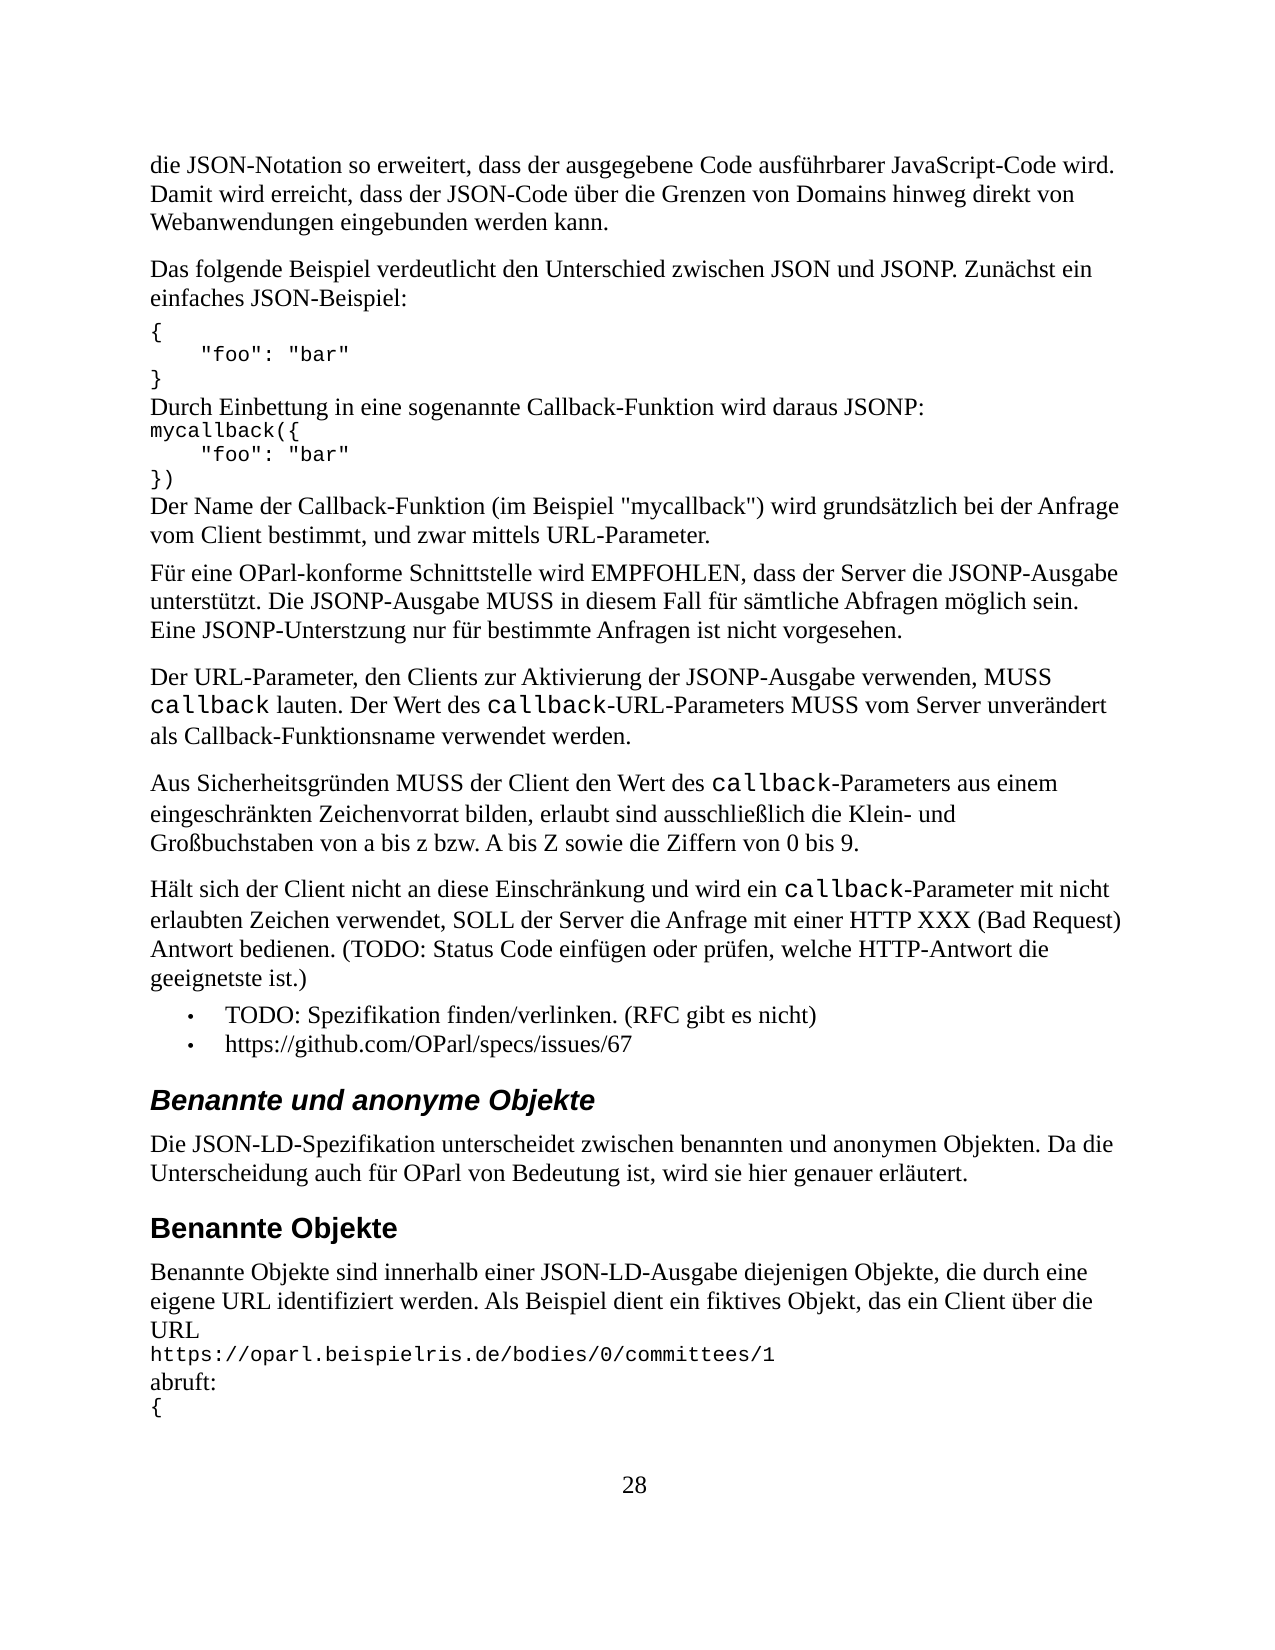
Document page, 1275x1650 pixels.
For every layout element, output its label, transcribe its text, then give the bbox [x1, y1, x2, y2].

text } [150, 368, 1125, 392]
text Für eine OParl-konforme Schnittstelle wird EMPFOHLEN, dass der Server die JSONP-Ausgabe unterstützt. Die JSONP-Ausgabe MUSS in diesem Fall für sämtliche Abfragen möglich sein. Eine JSONP-Unterstzung nur für bestimmte Anfragen ist nicht vorgesehen. [150, 558, 1125, 644]
list TODO: Spezifikation finden/verlinken. (RFC gibt es nicht) [187, 1000, 1125, 1029]
text Der Name der Callback-Funktion (im Beispiel "mycallback") wird grundsätzlich bei der Anfrage vom Client bestimmt, und zwar mittels URL-Parameter. [150, 491, 1125, 549]
text abruft: [150, 1367, 1125, 1396]
text die JSON-Notation so erweitert, dass der ausgegebene Code ausführbarer JavaScript-Code wird. Damit wird erreicht, dass der JSON-Code über die Grenzen von Domains hinweg direkt von Webanwendungen eingebunden werden kann. [150, 150, 1125, 236]
list https://github.com/OParl/specs/issues/67 [187, 1029, 1125, 1058]
text Die JSON-LD-Spezifikation unterscheidet zwischen benannten und anonymen Objekten. Da die Unterscheidung auch für OParl von Bedeutung ist, wird sie hier genauer erläutert. [150, 1129, 1125, 1186]
text { [150, 321, 1125, 344]
text Der URL-Parameter, den Clients zur Aktivierung der JSONP-Ausgabe verwenden, MUSS callback lauten. Der Wert des callback-URL-Parameters MUSS vom Server unverändert als Callback-Funktionsname verwendet werden. [150, 662, 1125, 750]
text Aus Sicherheitsgründen MUSS der Client den Wert des callback-Parameters aus einem eingeschränkten Zeichenvorrat bilden, erlaubt sind ausschließlich die Klein- und Großbuchstaben von a bis z bzw. A bis Z sowie die Ziffern von 0 bis 9. [150, 768, 1125, 856]
text }) [150, 468, 1125, 491]
text https://oparl.beispielris.de/bodies/0/committees/1 [150, 1344, 1125, 1367]
text "foo": "bar" [150, 444, 1125, 468]
text { [150, 1396, 1125, 1420]
text Hält sich der Client nicht an diese Einschränkung und wird ein callback-Parameter mit nicht erlaubten Zeichen verwendet, SOLL der Server die Anfrage mit einer HTTP XXX (Bad Request) Antwort bedienen. (TODO: Status Code einfügen oder prüfen, welche HTTP-Antwort die geeignetste ist.) [150, 874, 1125, 991]
text Das folgende Beispiel verdeutlicht den Unterschied zwischen JSON und JSONP. Zunächst ein einfaches JSON-Beispiel: [150, 254, 1125, 312]
subtitle Benannte Objekte [150, 1211, 1125, 1245]
text "foo": "bar" [150, 344, 1125, 368]
text Durch Einbettung in eine sogenannte Callback-Funktion wird daraus JSONP: [150, 392, 1125, 420]
subtitle Benannte und anonyme Objekte [150, 1083, 1125, 1116]
text Benannte Objekte sind innerhalb einer JSON-LD-Ausgabe diejenigen Objekte, die durch eine eigene URL identifiziert werden. Als Beispiel dient ein fiktives Objekt, das ein Client über die URL [150, 1257, 1125, 1344]
text mycallback({ [150, 420, 1125, 444]
